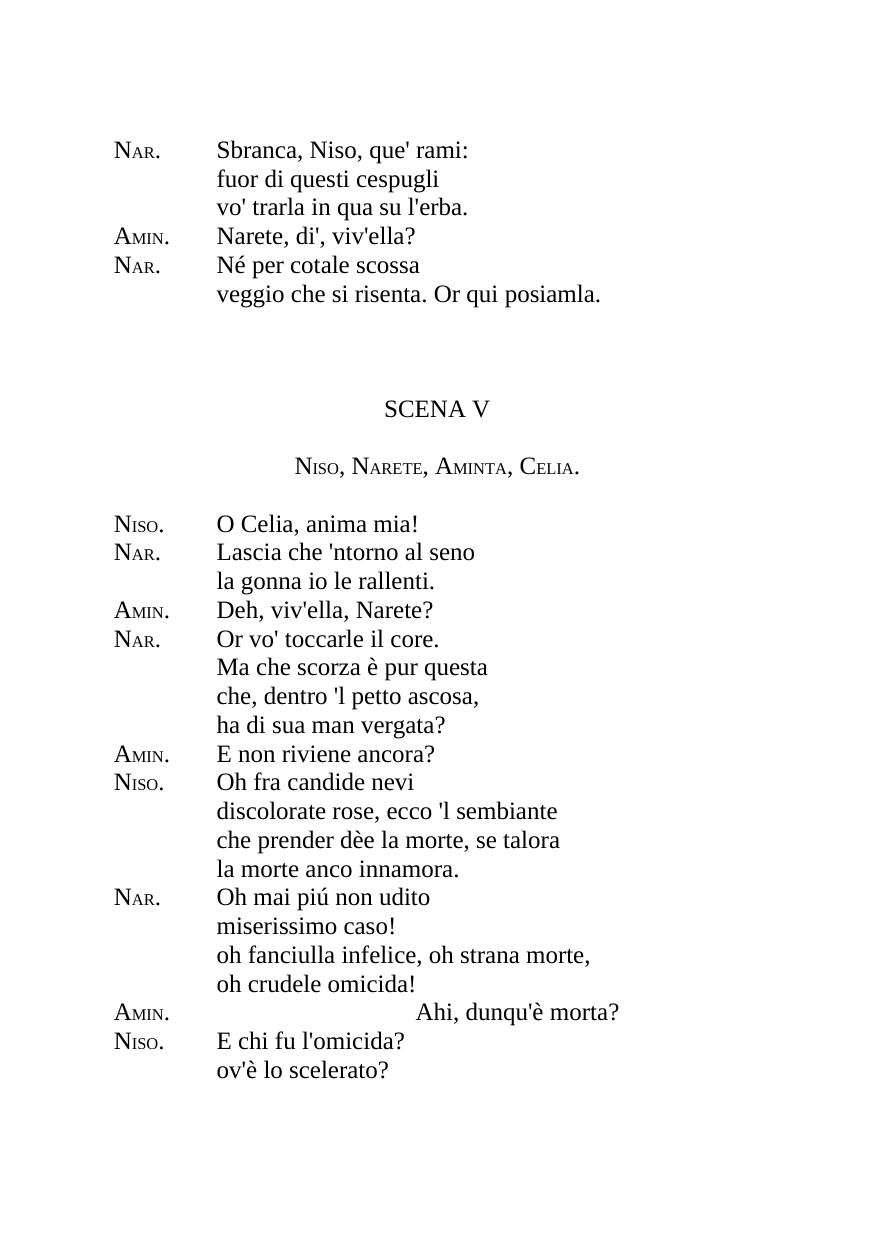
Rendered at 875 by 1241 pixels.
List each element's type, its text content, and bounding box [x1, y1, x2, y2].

table_cell Niso. [106, 1026, 209, 1084]
table_cell E chi fu l'omicida? ov'è lo scelerato? [209, 1026, 768, 1084]
table_cell Sbranca, Niso, que' rami: fuor di questi cespugli vo' trarla in qua su l'erba. [209, 135, 768, 221]
text SCENA V [106, 394, 768, 422]
table_cell Lascia che 'ntorno al seno la gonna io le rallenti. [209, 538, 768, 595]
table_cell Deh, viv'ella, Narete? [209, 595, 768, 624]
table_cell Amin. [106, 998, 209, 1026]
table_header O Celia, anima mia! [209, 509, 768, 537]
table_cell Oh fra candide nevi discolorate rose, ecco 'l sembiante che prender dèe la morte, se talora la morte anco innamora. [209, 768, 768, 882]
table_cell Nar. [106, 538, 209, 595]
table_cell Or vo' toccarle il core. Ma che scorza è pur questa che, dentro 'l petto ascosa, ha di sua man vergata? [209, 624, 768, 739]
table_cell E non riviene ancora? [209, 739, 768, 767]
table_cell Niso. [106, 768, 209, 882]
table_cell Ahi, dunqu'è morta? [209, 998, 768, 1026]
table_header Niso. [106, 509, 209, 537]
table_cell Nar. [106, 135, 209, 221]
table_cell Nar. [106, 250, 209, 307]
table_cell Né per cotale scossa veggio che si risenta. Or qui posiamla. [209, 250, 768, 307]
table_cell Amin. [106, 739, 209, 767]
table_cell Oh mai piú non udito miserissimo caso! oh fanciulla infelice, oh strana morte, oh crudele omicida! [209, 883, 768, 997]
table_cell Nar. [106, 883, 209, 997]
table_cell Amin. [106, 595, 209, 624]
text Niso, Narete, Aminta, Celia. [106, 451, 768, 480]
table_cell Narete, di', viv'ella? [209, 221, 768, 250]
table_cell Nar. [106, 624, 209, 739]
table_cell Amin. [106, 221, 209, 250]
